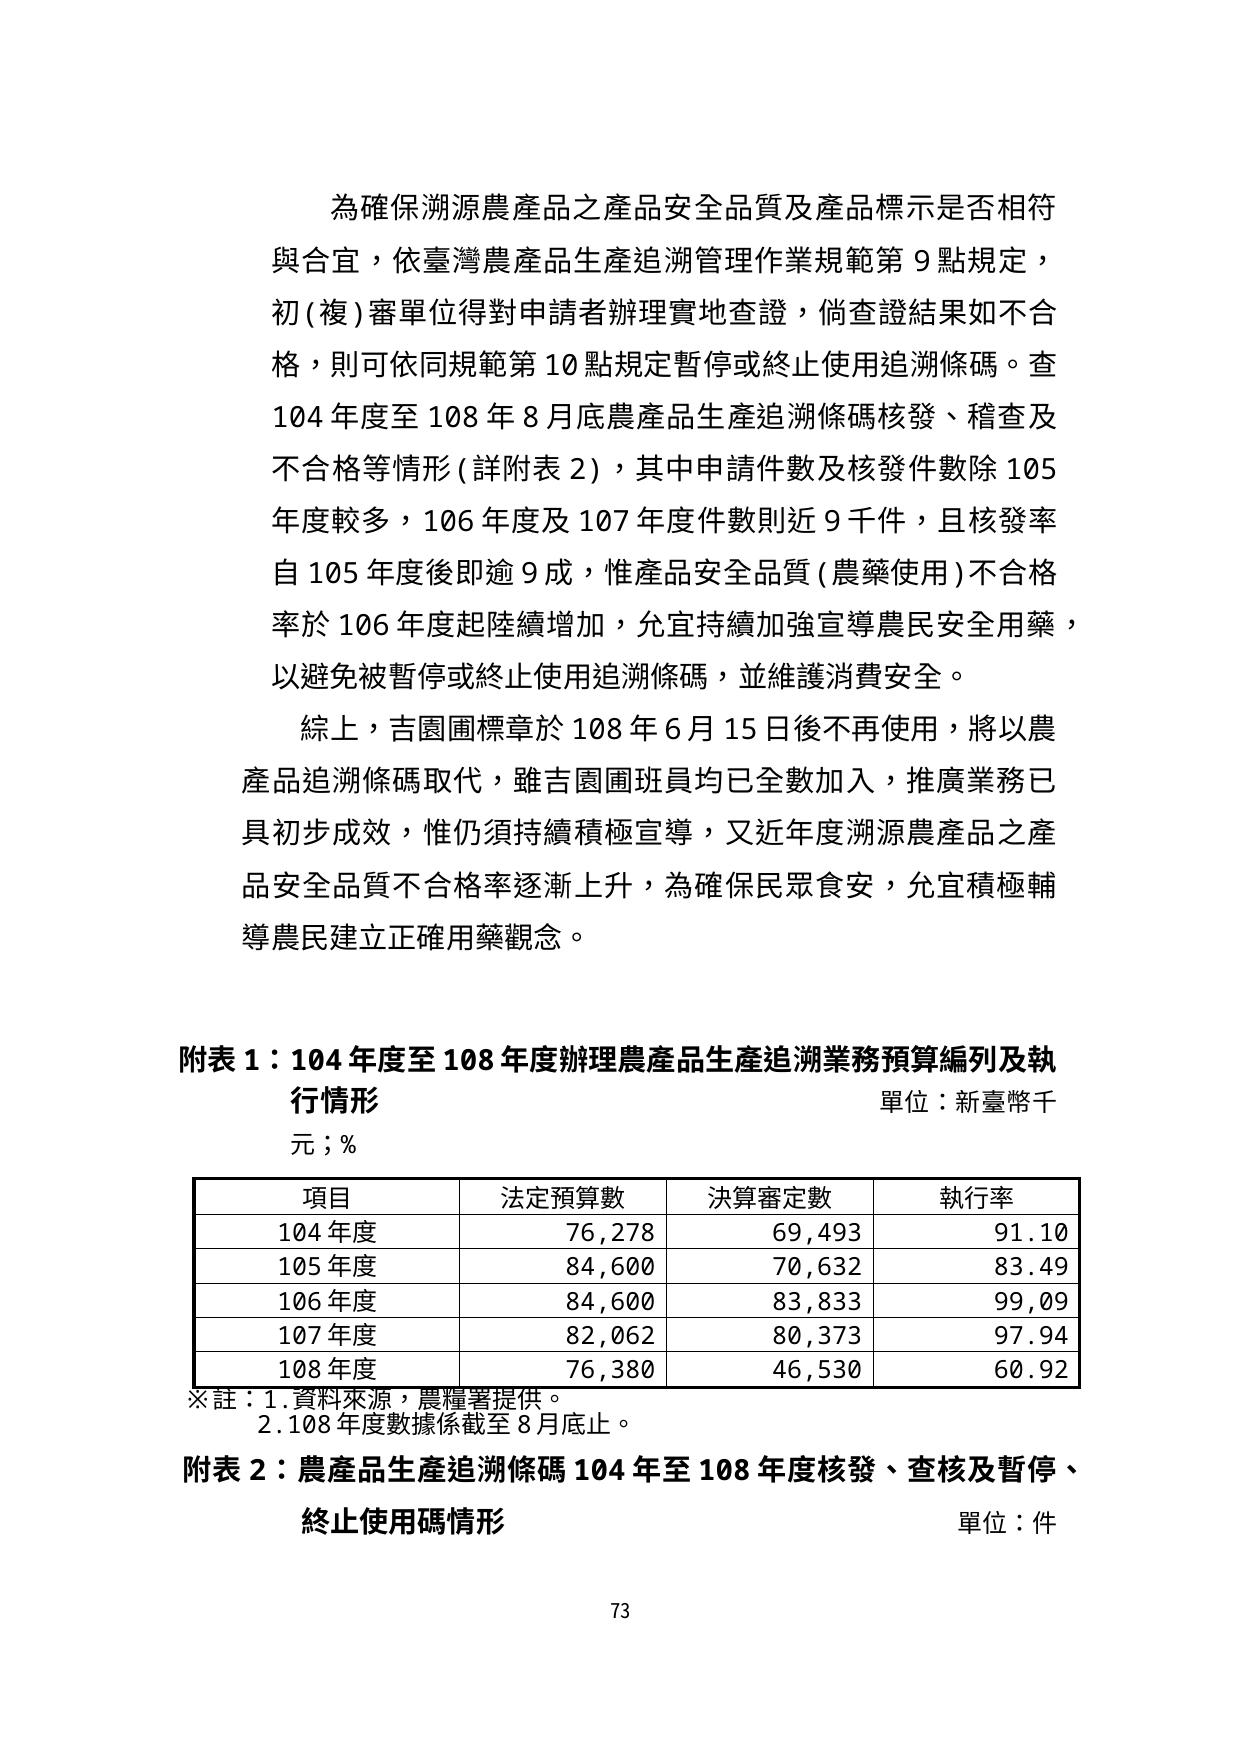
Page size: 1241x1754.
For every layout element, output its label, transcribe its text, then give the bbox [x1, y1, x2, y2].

table_cell 106年度 [196, 1284, 459, 1317]
table_header 執行率 [874, 1180, 1078, 1214]
text 附表2：農產品生產追溯條碼104年至108年度核發、查核及暫停、終止使用碼情形 單位：件 [183, 1439, 1058, 1543]
text 綜上，吉園圃標章於108年6月15日後不再使用，將以農產品追溯條碼取代，雖吉園圃班員均已全數加入，推廣業務已具初步成效，惟仍須持續積極宣導，又近年度溯源農產品之產品安全品質不合格率逐漸上升，為確保民眾食安，允宜積極輔導農民建立正確用藥觀念。 [242, 698, 1058, 958]
table_cell 69,493 [667, 1215, 873, 1248]
table_cell 46,530 [667, 1352, 873, 1386]
text 附表1：104年度至108年度辦理農產品生產追溯業務預算編列及執行情形 單位：新臺幣千元；% [178, 1037, 1058, 1162]
table_header 項目 [196, 1180, 459, 1214]
table_cell 82,062 [460, 1318, 666, 1351]
table_cell 84,600 [460, 1249, 666, 1282]
table_cell 70,632 [667, 1249, 873, 1282]
table_cell 76,380 [460, 1352, 666, 1386]
table_cell 91.10 [874, 1215, 1078, 1248]
text 2.108年度數據係截至8月底止。 [257, 1414, 1058, 1439]
table_cell 99,09 [874, 1284, 1078, 1317]
table_cell 80,373 [667, 1318, 873, 1351]
table_cell 97.94 [874, 1318, 1078, 1351]
table_header 決算審定數 [667, 1180, 873, 1214]
table_cell 107年度 [196, 1318, 459, 1351]
table_cell 60.92 [874, 1352, 1078, 1386]
table_cell 104年度 [196, 1215, 459, 1248]
table_cell 76,278 [460, 1215, 666, 1248]
text 為確保溯源農產品之產品安全品質及產品標示是否相符與合宜，依臺灣農產品生產追溯管理作業規範第9點規定，初(複)審單位得對申請者辦理實地查證，倘查證結果如不合格，則可依同規範第10點規定暫停或終止使用追溯條碼。查104年度至108年8月底農產品生產追溯條碼核發、稽查及不合格等情形(詳附表2)，其中申請件數及核發件數除105年度較多，106年度及107年度件數則近9千件，且核發率自105年度後即逾9成，惟產品安全品質(農藥使用)不合格率於106年度起陸續增加，允宜持續加強宣導農民安全用藥，以避免被暫停或終止使用追溯條碼，並維護消費安全。 [271, 177, 1058, 698]
table_cell 83,833 [667, 1284, 873, 1317]
table_header 法定預算數 [460, 1180, 666, 1214]
table_cell 108年度 [196, 1352, 459, 1386]
table_cell 83.49 [874, 1249, 1078, 1282]
text ※註：1.資料來源，農糧署提供。 [183, 1389, 1058, 1414]
table_cell 84,600 [460, 1284, 666, 1317]
table_cell 105年度 [196, 1249, 459, 1282]
